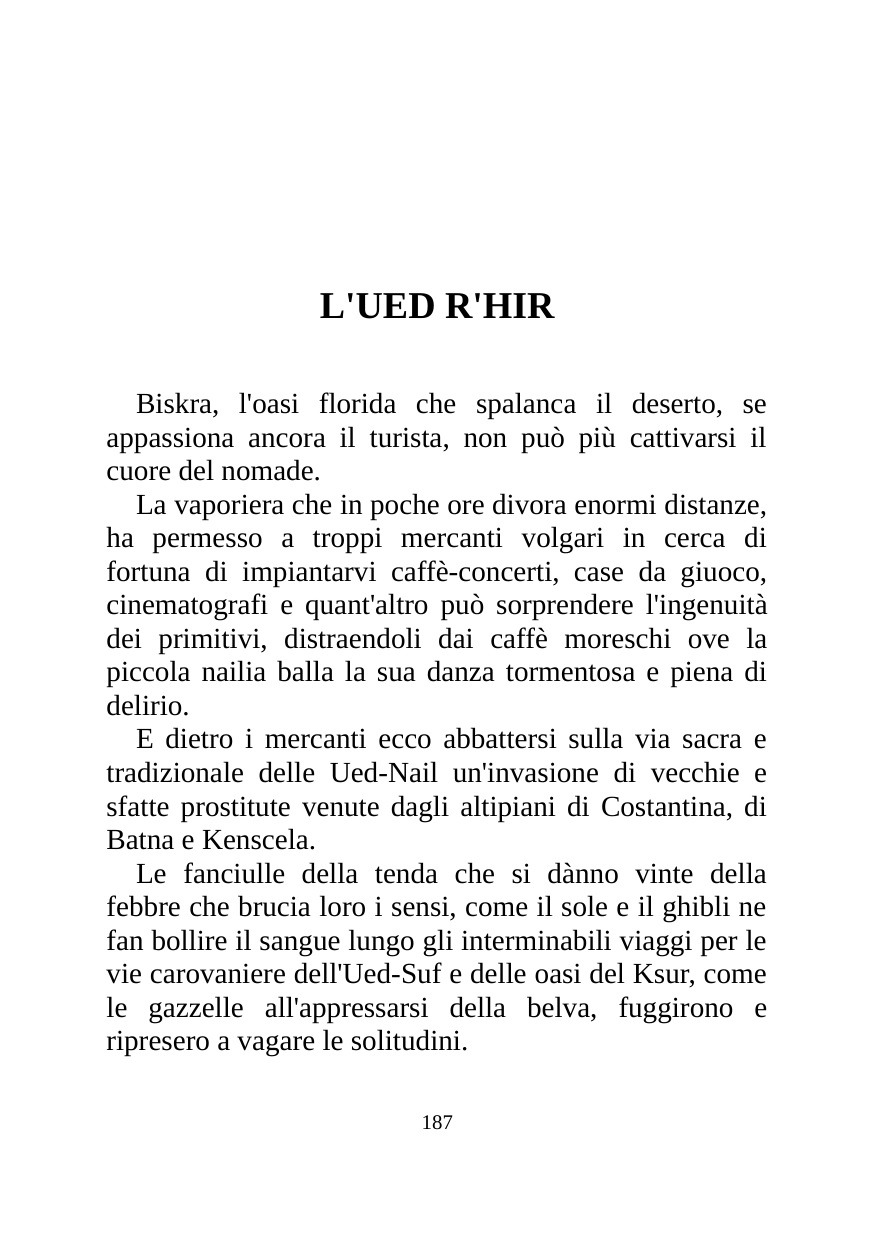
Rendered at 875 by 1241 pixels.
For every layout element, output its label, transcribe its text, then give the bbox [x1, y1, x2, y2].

text E dietro i mercanti ecco abbattersi sulla via sacra e tradizionale delle Ued-Nail un'invasione di vecchie e sfatte prostitute venute dagli altipiani di Costantina, di Batna e Kenscela. [106, 722, 768, 856]
text Biskra, l'oasi florida che spalanca il deserto, se appassiona ancora il turista, non può più cattivarsi il cuore del nomade. [106, 386, 768, 487]
subtitle L'UED R'HIR [106, 283, 768, 327]
text La vaporiera che in poche ore divora enormi distanze, ha permesso a troppi mercanti volgari in cerca di fortuna di impiantarvi caffè-concerti, case da giuoco, cinematografi e quant'altro può sorprendere l'ingenuità dei primitivi, distraendoli dai caffè moreschi ove la piccola nailia balla la sua danza tormentosa e piena di delirio. [106, 487, 768, 722]
text Le fanciulle della tenda che si dànno vinte della febbre che brucia loro i sensi, come il sole e il ghibli ne fan bollire il sangue lungo gli interminabili viaggi per le vie carovaniere dell'Ued-Suf e delle oasi del Ksur, come le gazzelle all'appressarsi della belva, fuggirono e ripresero a vagare le solitudini. [106, 856, 768, 1057]
